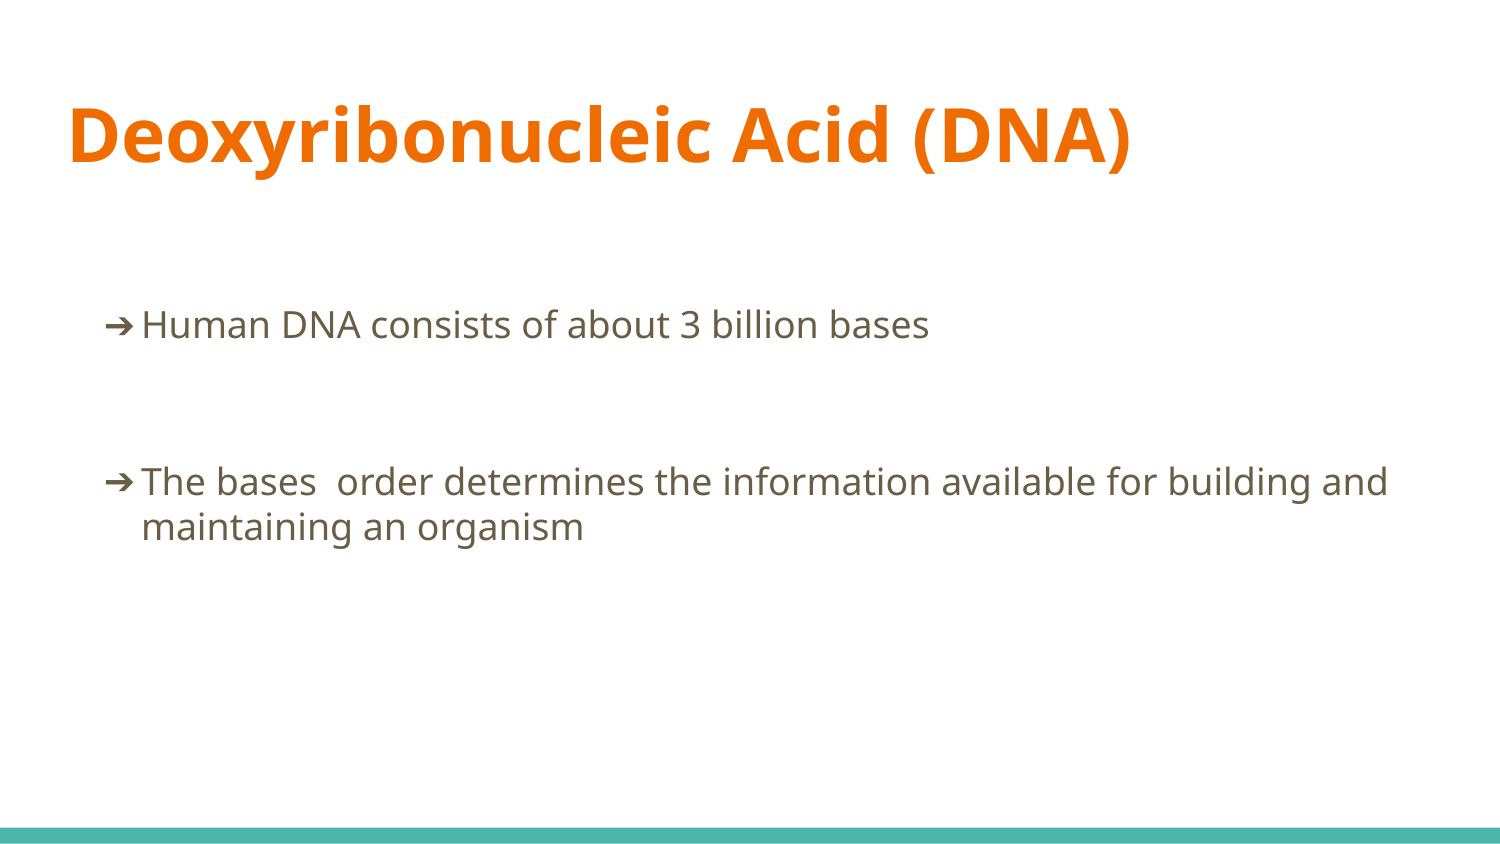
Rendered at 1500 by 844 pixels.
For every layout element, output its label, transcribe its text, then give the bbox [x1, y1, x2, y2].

title Deoxyribonucleic Acid (DNA) [51, 72, 1449, 189]
list Human DNA consists of about 3 billion bases The bases order determines the information available for building and maintaining an organism [51, 207, 1449, 750]
